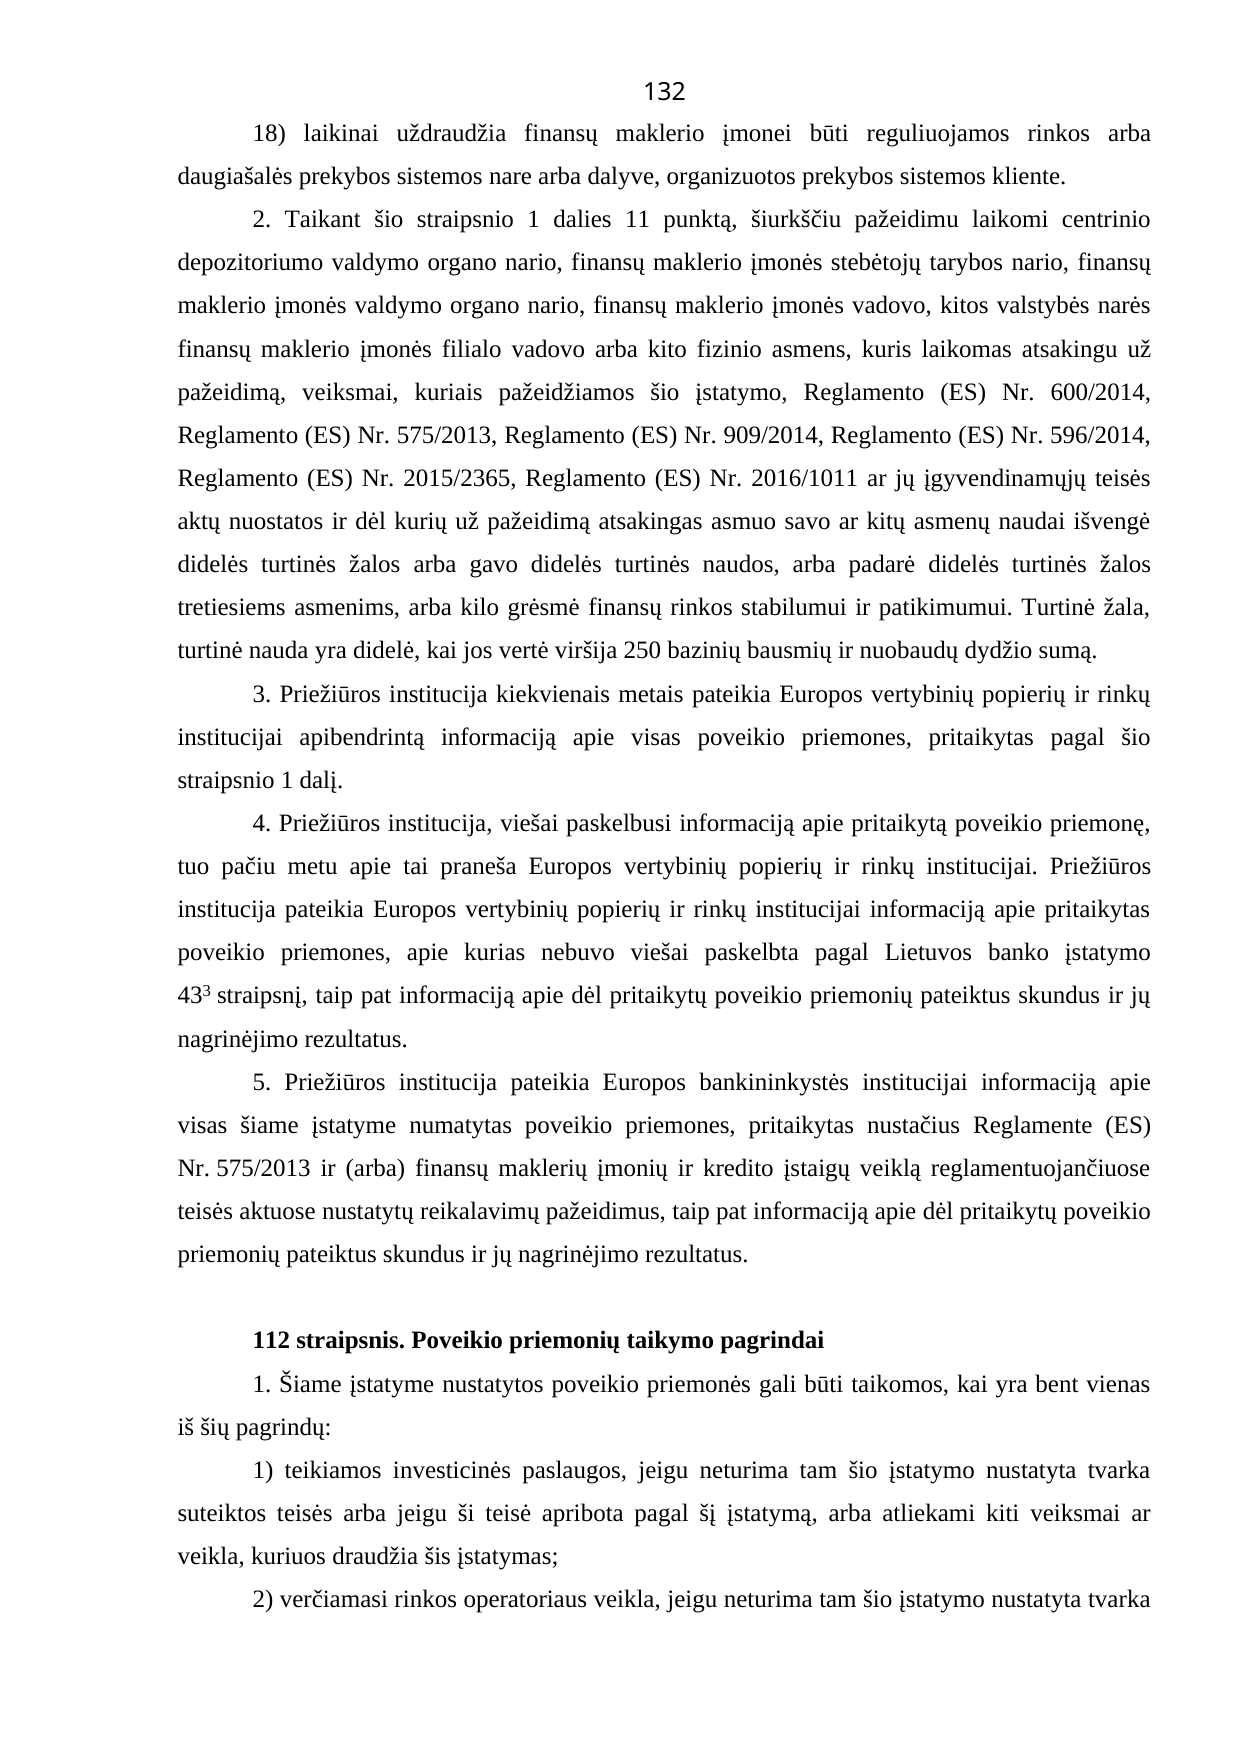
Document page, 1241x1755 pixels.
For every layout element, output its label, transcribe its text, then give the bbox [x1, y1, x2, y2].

text 18) laikinai uždraudžia finansų maklerio įmonei būti reguliuojamos rinkos arba daugiašalės prekybos sistemos nare arba dalyve, organizuotos prekybos sistemos kliente. [177, 118, 1152, 190]
text 2. Taikant šio straipsnio 1 dalies 11 punktą, šiurkščiu pažeidimu laikomi centrinio depozitoriumo valdymo organo nario, finansų maklerio įmonės stebėtojų tarybos nario, finansų maklerio įmonės valdymo organo nario, finansų maklerio įmonės vadovo, kitos valstybės narės finansų maklerio įmonės filialo vadovo arba kito fizinio asmens, kuris laikomas atsakingu už pažeidimą, veiksmai, kuriais pažeidžiamos šio įstatymo, Reglamento (ES) Nr. 600/2014, Reglamento (ES) Nr. 575/2013, Reglamento (ES) Nr. 909/2014, Reglamento (ES) Nr. 596/2014, Reglamento (ES) Nr. 2015/2365, Reglamento (ES) Nr. 2016/1011 ar jų įgyvendinamųjų teisės aktų nuostatos ir dėl kurių už pažeidimą atsakingas asmuo savo ar kitų asmenų naudai išvengė didelės turtinės žalos arba gavo didelės turtinės naudos, arba padarė didelės turtinės žalos tretiesiems asmenims, arba kilo grėsmė finansų rinkos stabilumui ir patikimumui. Turtinė žala, turtinė nauda yra didelė, kai jos vertė viršija 250 bazinių bausmių ir nuobaudų dydžio sumą. [177, 204, 1152, 664]
text 2) verčiamasi rinkos operatoriaus veikla, jeigu neturima tam šio įstatymo nustatyta tvarka [177, 1584, 1152, 1613]
text 1) teikiamos investicinės paslaugos, jeigu neturima tam šio įstatymo nustatyta tvarka suteiktos teisės arba jeigu ši teisė apribota pagal šį įstatymą, arba atliekami kiti veiksmai ar veikla, kuriuos draudžia šis įstatymas; [177, 1455, 1152, 1570]
text 112 straipsnis. Poveikio priemonių taikymo pagrindai [177, 1326, 1152, 1354]
text 5. Priežiūros institucija pateikia Europos bankininkystės institucijai informaciją apie visas šiame įstatyme numatytas poveikio priemones, pritaikytas nustačius Reglamente (ES) Nr. 575/2013 ir (arba) finansų maklerių įmonių ir kredito įstaigų veiklą reglamentuojančiuose teisės aktuose nustatytų reikalavimų pažeidimus, taip pat informaciją apie dėl pritaikytų poveikio priemonių pateiktus skundus ir jų nagrinėjimo rezultatus. [177, 1067, 1152, 1268]
text 1. Šiame įstatyme nustatytos poveikio priemonės gali būti taikomos, kai yra bent vienas iš šių pagrindų: [177, 1369, 1152, 1441]
text 4. Priežiūros institucija, viešai paskelbusi informaciją apie pritaikytą poveikio priemonę, tuo pačiu metu apie tai praneša Europos vertybinių popierių ir rinkų institucijai. Priežiūros institucija pateikia Europos vertybinių popierių ir rinkų institucijai informaciją apie pritaikytas poveikio priemones, apie kurias nebuvo viešai paskelbta pagal Lietuvos banko įstatymo 433 straipsnį, taip pat informaciją apie dėl pritaikytų poveikio priemonių pateiktus skundus ir jų nagrinėjimo rezultatus. [177, 808, 1152, 1052]
text 3. Priežiūros institucija kiekvienais metais pateikia Europos vertybinių popierių ir rinkų institucijai apibendrintą informaciją apie visas poveikio priemones, pritaikytas pagal šio straipsnio 1 dalį. [177, 679, 1152, 794]
